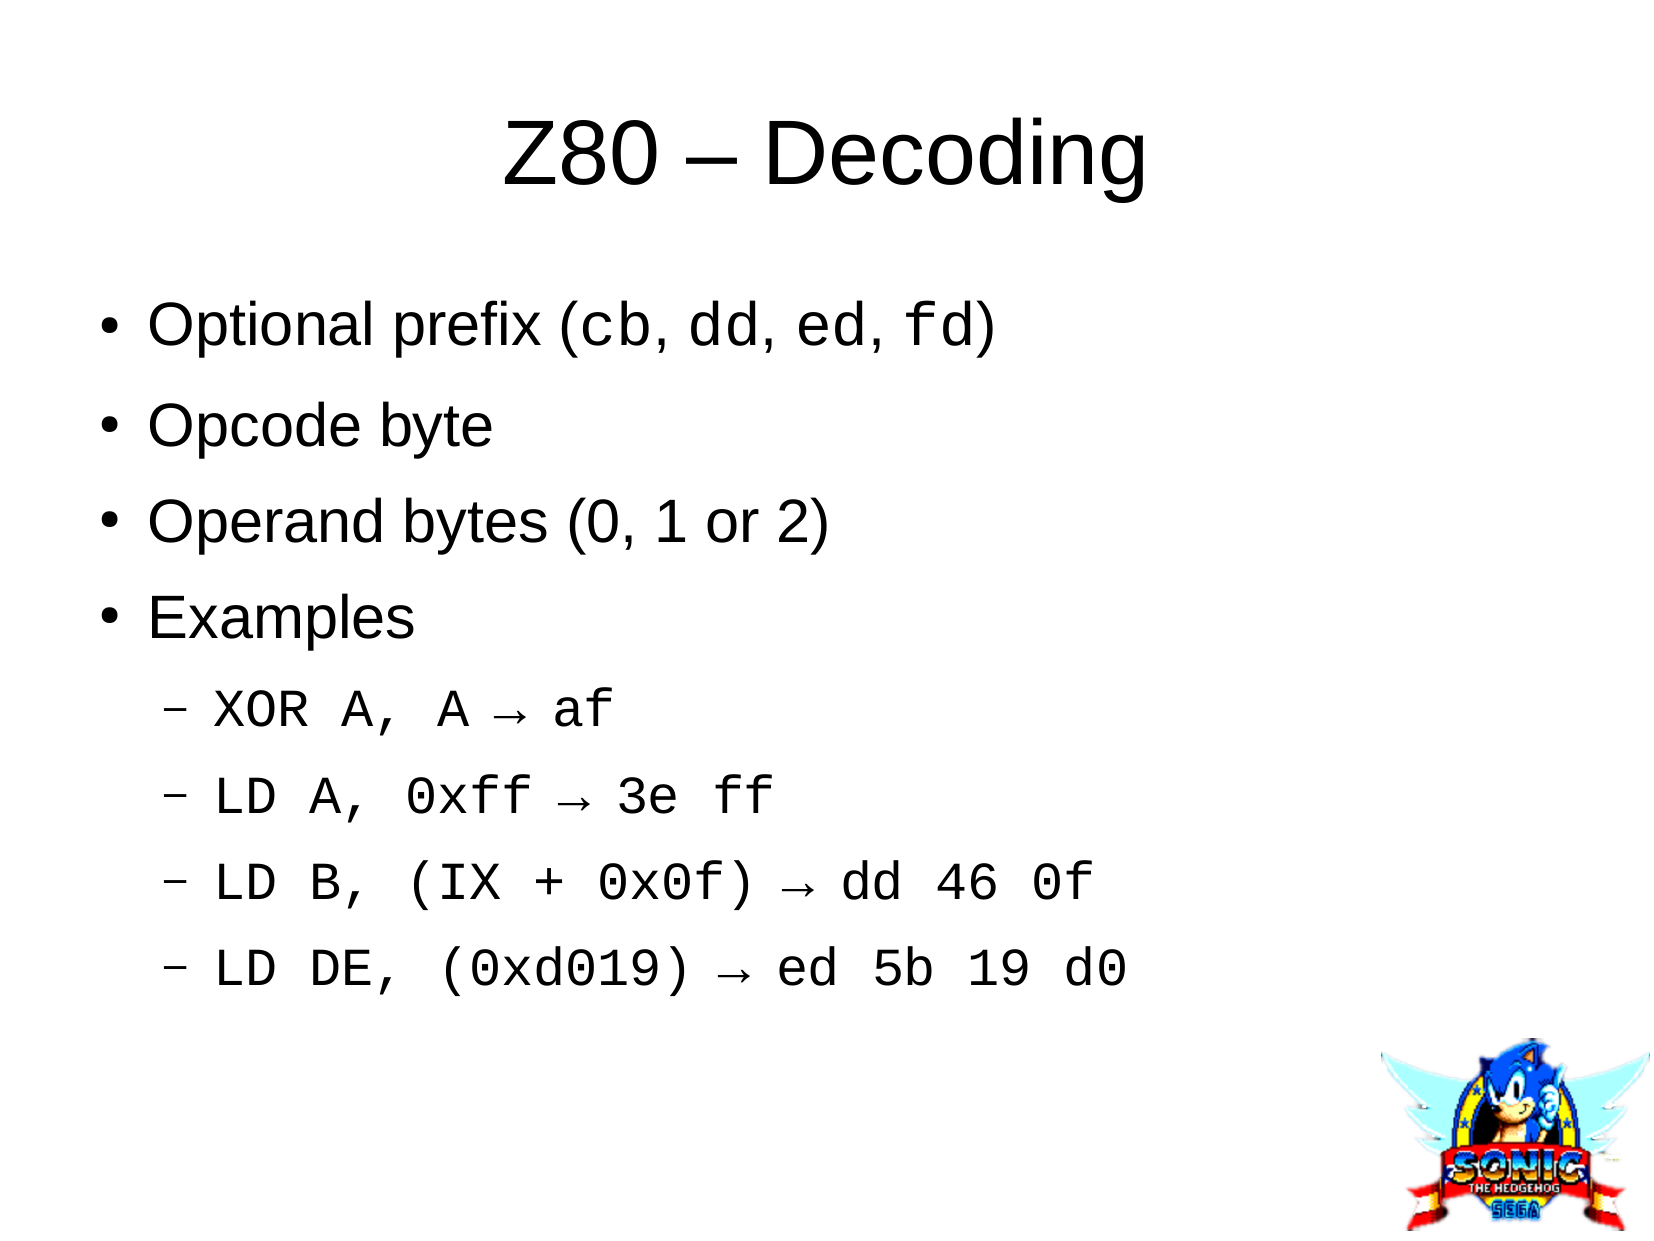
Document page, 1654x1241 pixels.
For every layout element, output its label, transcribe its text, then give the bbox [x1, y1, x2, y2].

list Optional prefix (cb, dd, ed, fd) Opcode byte Operand bytes (0, 1 or 2) Examples XOR A, A → af LD A, 0xff → 3e ff LD B, (IX + 0x0f) → dd 46 0f LD DE, (0xd019) → ed 5b 19 d0 [82, 290, 1538, 1010]
title Z80 – Decoding [82, 49, 1571, 257]
picture [1381, 1038, 1650, 1231]
